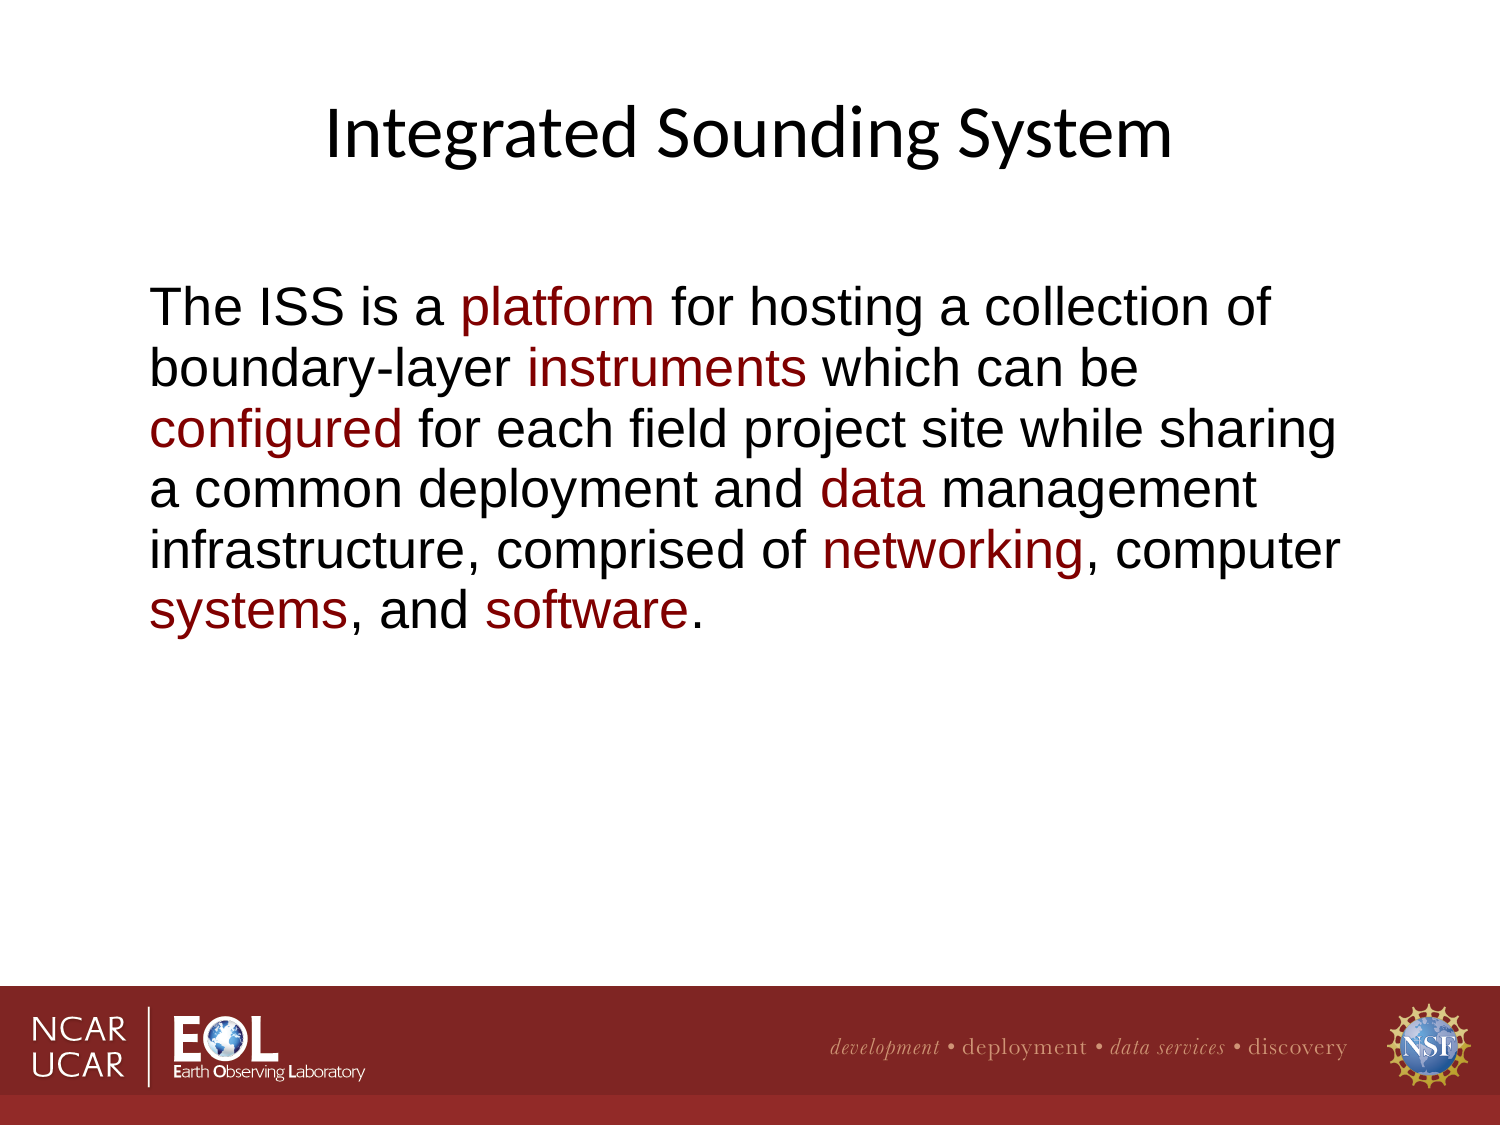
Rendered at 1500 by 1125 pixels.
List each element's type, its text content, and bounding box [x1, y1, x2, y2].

text_box The ISS is a platform for hosting a collection of boundary-layer instruments which can be configured for each field project site while sharing a common deployment and data management infrastructure, comprised of networking, computer systems, and software. [135, 269, 1396, 648]
picture [0, 986, 1500, 1125]
title Integrated Sounding System [75, 45, 1425, 233]
